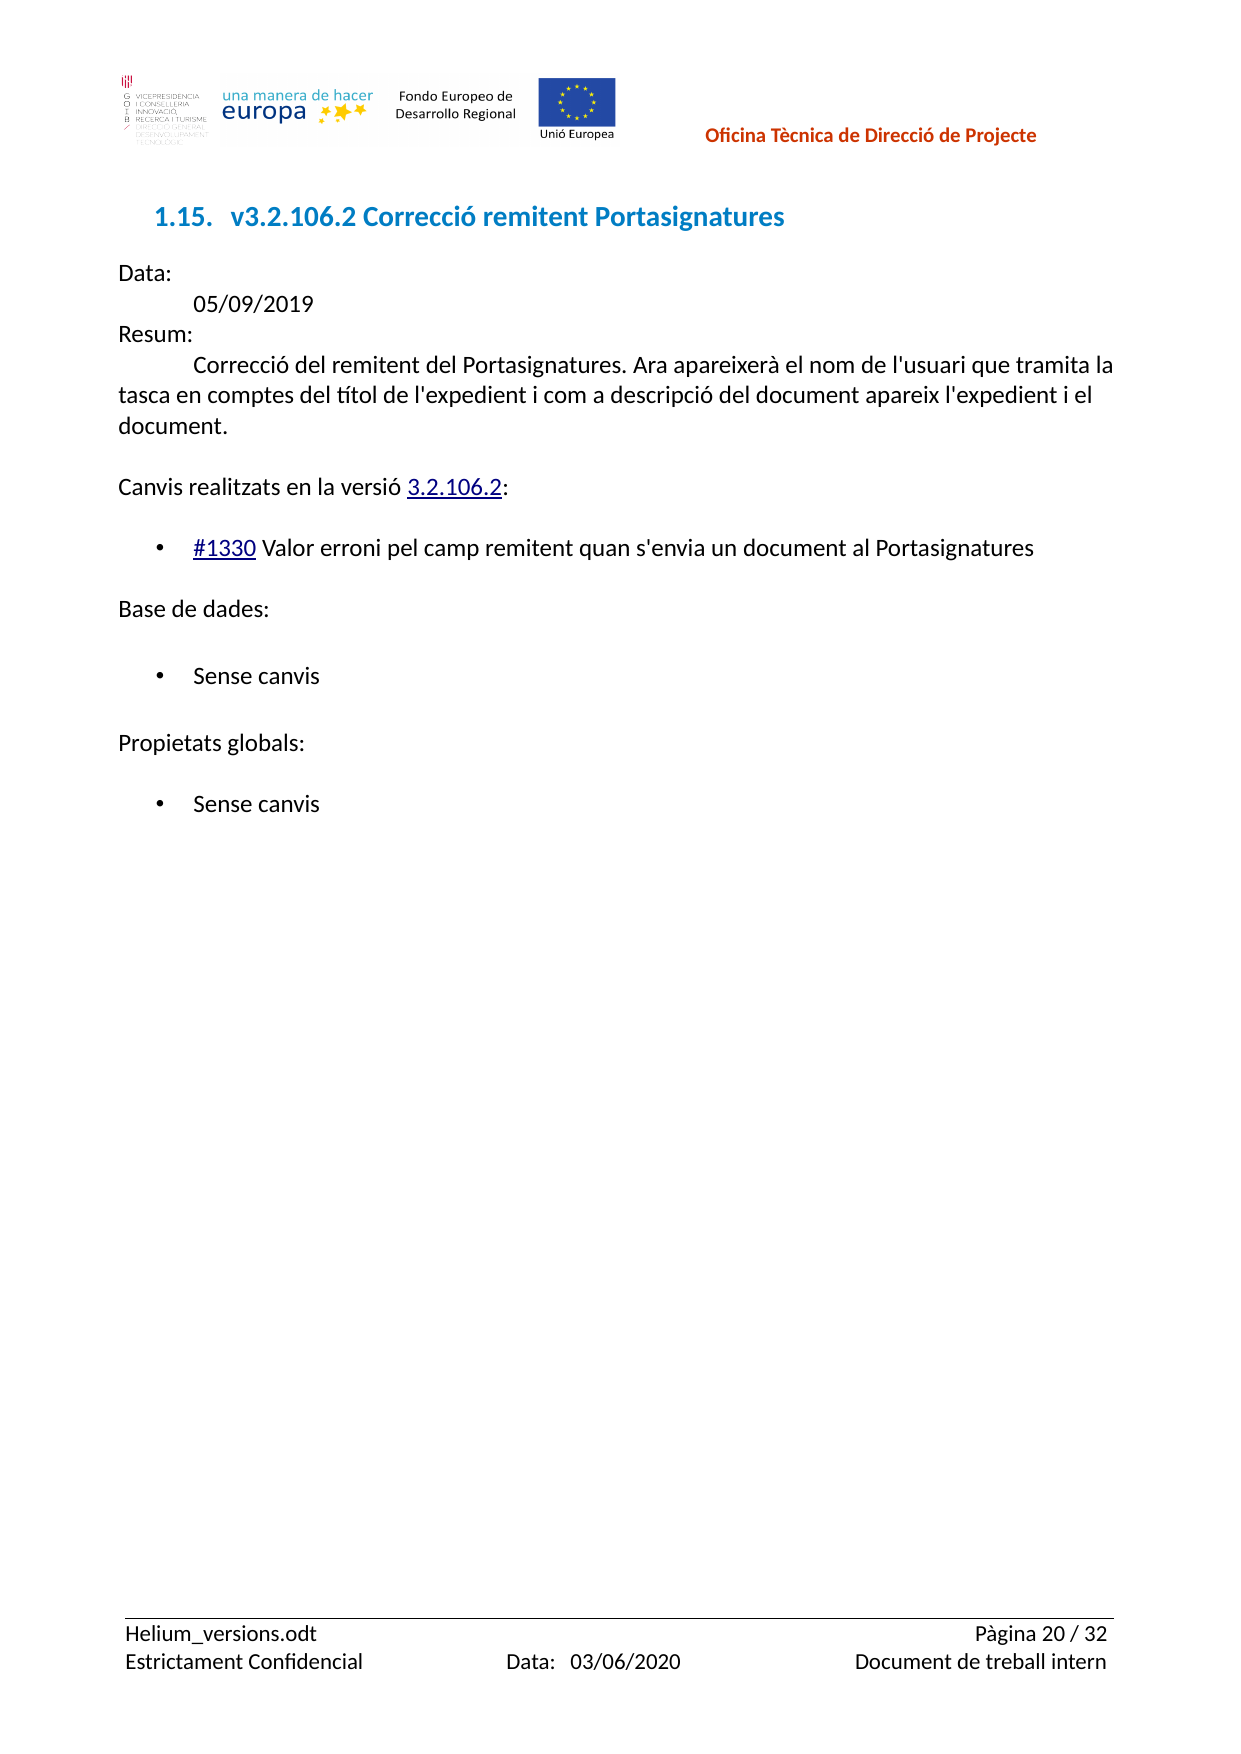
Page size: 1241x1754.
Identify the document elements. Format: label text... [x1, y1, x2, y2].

subtitle v3.2.106.2 Correcció remitent Portasignatures [153, 198, 1122, 234]
picture [118, 73, 213, 147]
list #1330 Valor erroni pel camp remitent quan s'envia un document al Portasignatures [156, 532, 1122, 563]
text Correcció del remitent del Portasignatures. Ara apareixerà el nom de l'usuari que tramita la tasca en comptes del títol de l'expedient i com a descripció del document apareix l'expedient i el document. [118, 349, 1122, 441]
list Sense canvis [156, 660, 1122, 691]
text Data: [118, 258, 1122, 288]
picture [219, 73, 621, 147]
text Propietats globals: [118, 727, 1122, 758]
text Base de dades: [118, 593, 1122, 624]
text Canvis realitzats en la versió 3.2.106.2: [118, 471, 1122, 502]
text 05/09/2019 [118, 288, 1122, 319]
text Resum: [118, 319, 1122, 349]
list Sense canvis [156, 788, 1122, 819]
